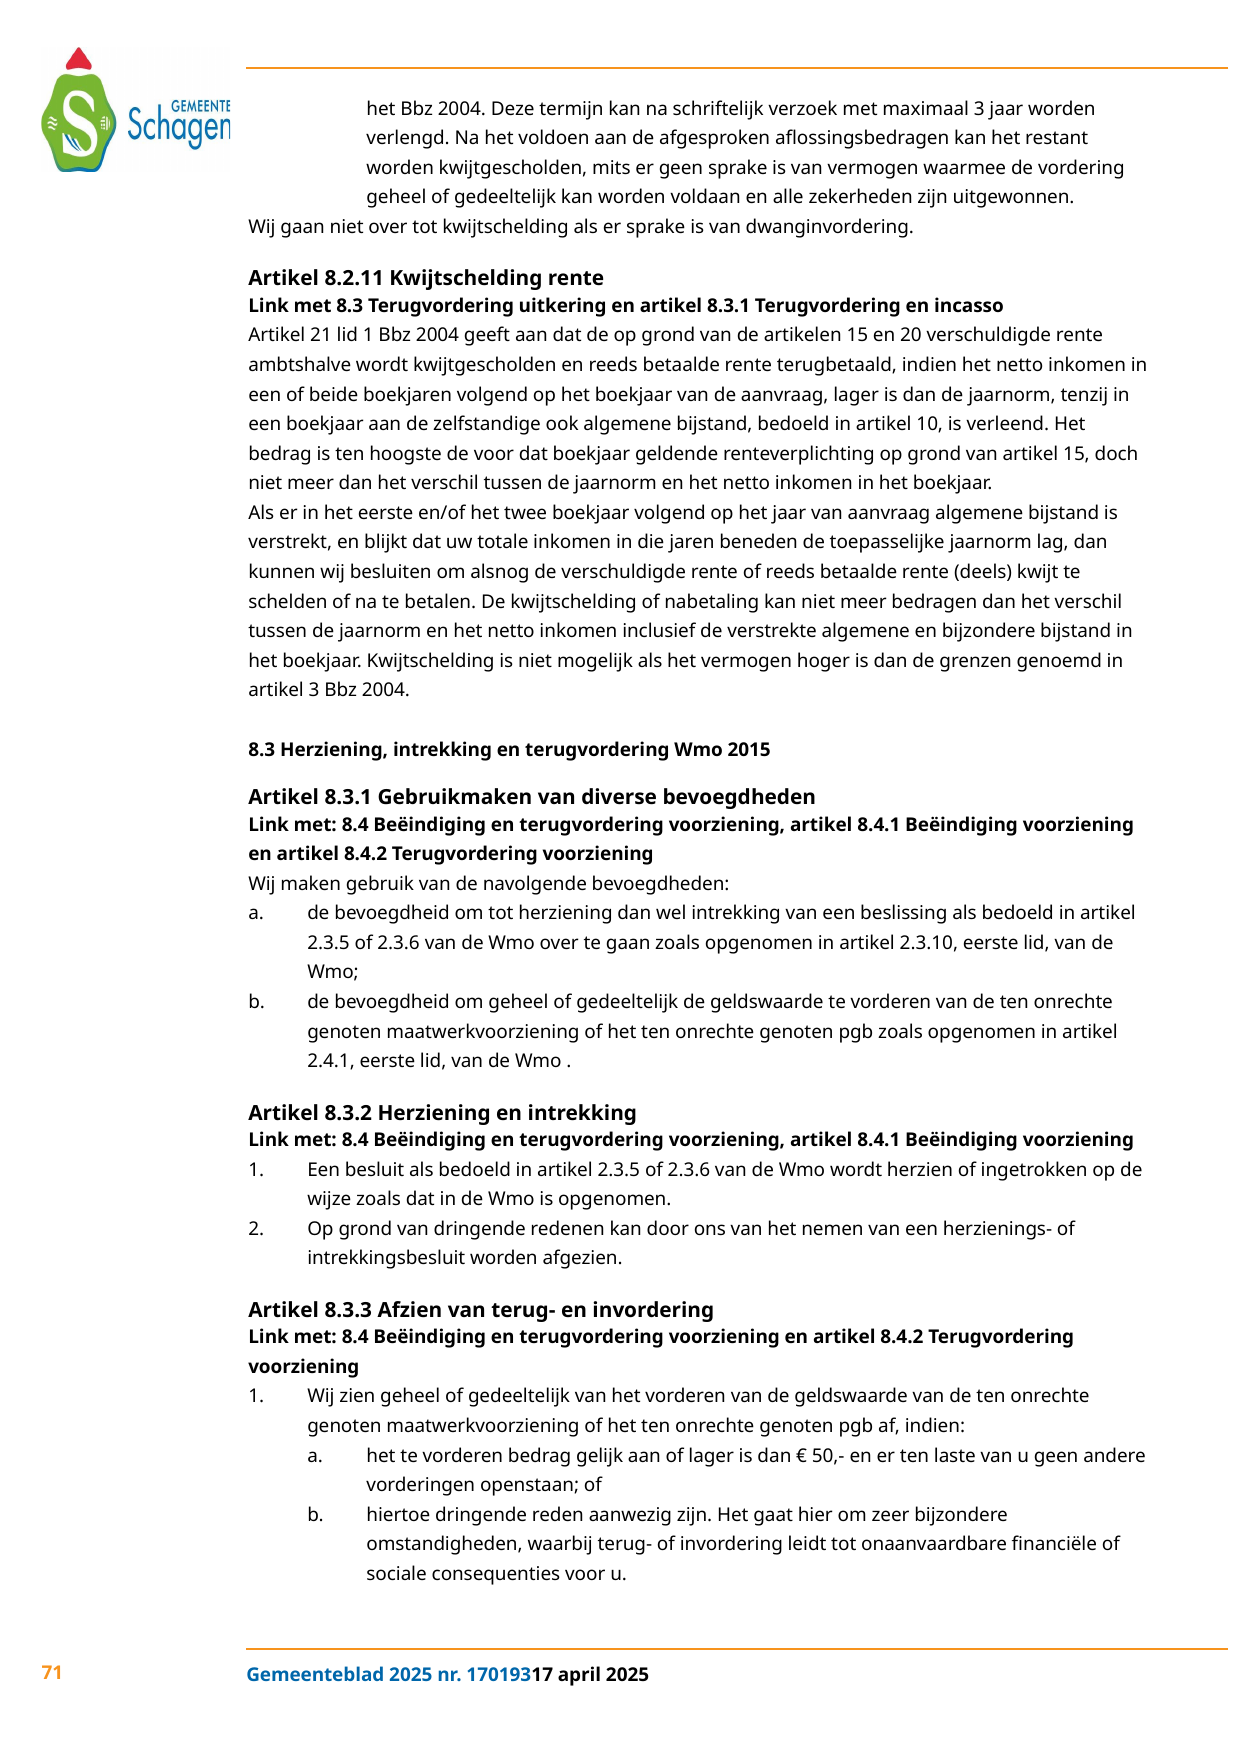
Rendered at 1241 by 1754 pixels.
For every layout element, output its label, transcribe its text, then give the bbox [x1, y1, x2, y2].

text Wij gaan niet over tot kwijtschelding als er sprake is van dwanginvordering. [248, 213, 1152, 239]
list de bevoegdheid om tot herziening dan wel intrekking van een beslissing als bedoeld in artikel 2.3.5 of 2.3.6 van de Wmo over te gaan zoals opgenomen in artikel 2.3.10, eerste lid, van de Wmo; [248, 899, 1152, 984]
text Wij maken gebruik van de navolgende bevoegdheden: [248, 870, 1152, 896]
list Een besluit als bedoeld in artikel 2.3.5 of 2.3.6 van de Wmo wordt herzien of ingetrokken op de wijze zoals dat in de Wmo is opgenomen. [248, 1156, 1152, 1211]
text Artikel 8.3.1 Gebruikmaken van diverse bevoegdheden [248, 782, 1152, 811]
text Als er in het eerste en/of het twee boekjaar volgend op het jaar van aanvraag algemene bijstand is verstrekt, en blijkt dat uw totale inkomen in die jaren beneden de toepasselijke jaarnorm lag, dan kunnen wij besluiten om alsnog de verschuldigde rente of reeds betaalde rente (deels) kwijt te schelden of na te betalen. De kwijtschelding of nabetaling kan niet meer bedragen dan het verschil tussen de jaarnorm en het netto inkomen inclusief de verstrekte algemene en bijzondere bijstand in het boekjaar. Kwijtschelding is niet mogelijk als het vermogen hoger is dan de grenzen genoemd in artikel 3 Bbz 2004. [248, 499, 1152, 702]
text Link met: 8.4 Beëindiging en terugvordering voorziening en artikel 8.4.2 Terugvordering voorziening [248, 1323, 1152, 1379]
text Link met 8.3 Terugvordering uitkering en artikel 8.3.1 Terugvordering en incasso [248, 292, 1152, 318]
list Op grond van dringende redenen kan door ons van het nemen van een herzienings- of intrekkingsbesluit worden afgezien. [248, 1215, 1152, 1270]
text Link met: 8.4 Beëindiging en terugvordering voorziening, artikel 8.4.1 Beëindiging voorziening en artikel 8.4.2 Terugvordering voorziening [248, 811, 1152, 866]
list het Bbz 2004. Deze termijn kan na schriftelijk verzoek met maximaal 3 jaar worden verlengd. Na het voldoen aan de afgesproken aflossingsbedragen kan het restant worden kwijtgescholden, mits er geen sprake is van vermogen waarmee de vordering geheel of gedeeltelijk kan worden voldaan en alle zekerheden zijn uitgewonnen. [307, 95, 1152, 209]
picture [41, 47, 231, 172]
text Link met: 8.4 Beëindiging en terugvordering voorziening, artikel 8.4.1 Beëindiging voorziening [248, 1126, 1152, 1152]
text Artikel 8.3.3 Afzien van terug- en invordering [248, 1295, 1152, 1323]
text 8.3 Herziening, intrekking en terugvordering Wmo 2015 [248, 736, 1152, 761]
text Artikel 21 lid 1 Bbz 2004 geeft aan dat de op grond van de artikelen 15 en 20 verschuldigde rente ambtshalve wordt kwijtgescholden en reeds betaalde rente terugbetaald, indien het netto inkomen in een of beide boekjaren volgend op het boekjaar van de aanvraag, lager is dan de jaarnorm, tenzij in een boekjaar aan de zelfstandige ook algemene bijstand, bedoeld in artikel 10, is verleend. Het bedrag is ten hoogste de voor dat boekjaar geldende renteverplichting op grond van artikel 15, doch niet meer dan het verschil tussen de jaarnorm en het netto inkomen in het boekjaar. [248, 322, 1152, 495]
list het te vorderen bedrag gelijk aan of lager is dan € 50,- en er ten laste van u geen andere vorderingen openstaan; of [307, 1442, 1152, 1497]
text Artikel 8.2.11 Kwijtschelding rente [248, 263, 1152, 292]
list hiertoe dringende reden aanwezig zijn. Het gaat hier om zeer bijzondere omstandigheden, waarbij terug- of invordering leidt tot onaanvaardbare financiële of sociale consequenties voor u. [307, 1501, 1152, 1586]
text Artikel 8.3.2 Herziening en intrekking [248, 1098, 1152, 1126]
list de bevoegdheid om geheel of gedeeltelijk de geldswaarde te vorderen van de ten onrechte genoten maatwerkvoorziening of het ten onrechte genoten pgb zoals opgenomen in artikel 2.4.1, eerste lid, van de Wmo . [248, 988, 1152, 1073]
list Wij zien geheel of gedeeltelijk van het vorderen van de geldswaarde van de ten onrechte genoten maatwerkvoorziening of het ten onrechte genoten pgb af, indien: [248, 1383, 1152, 1438]
